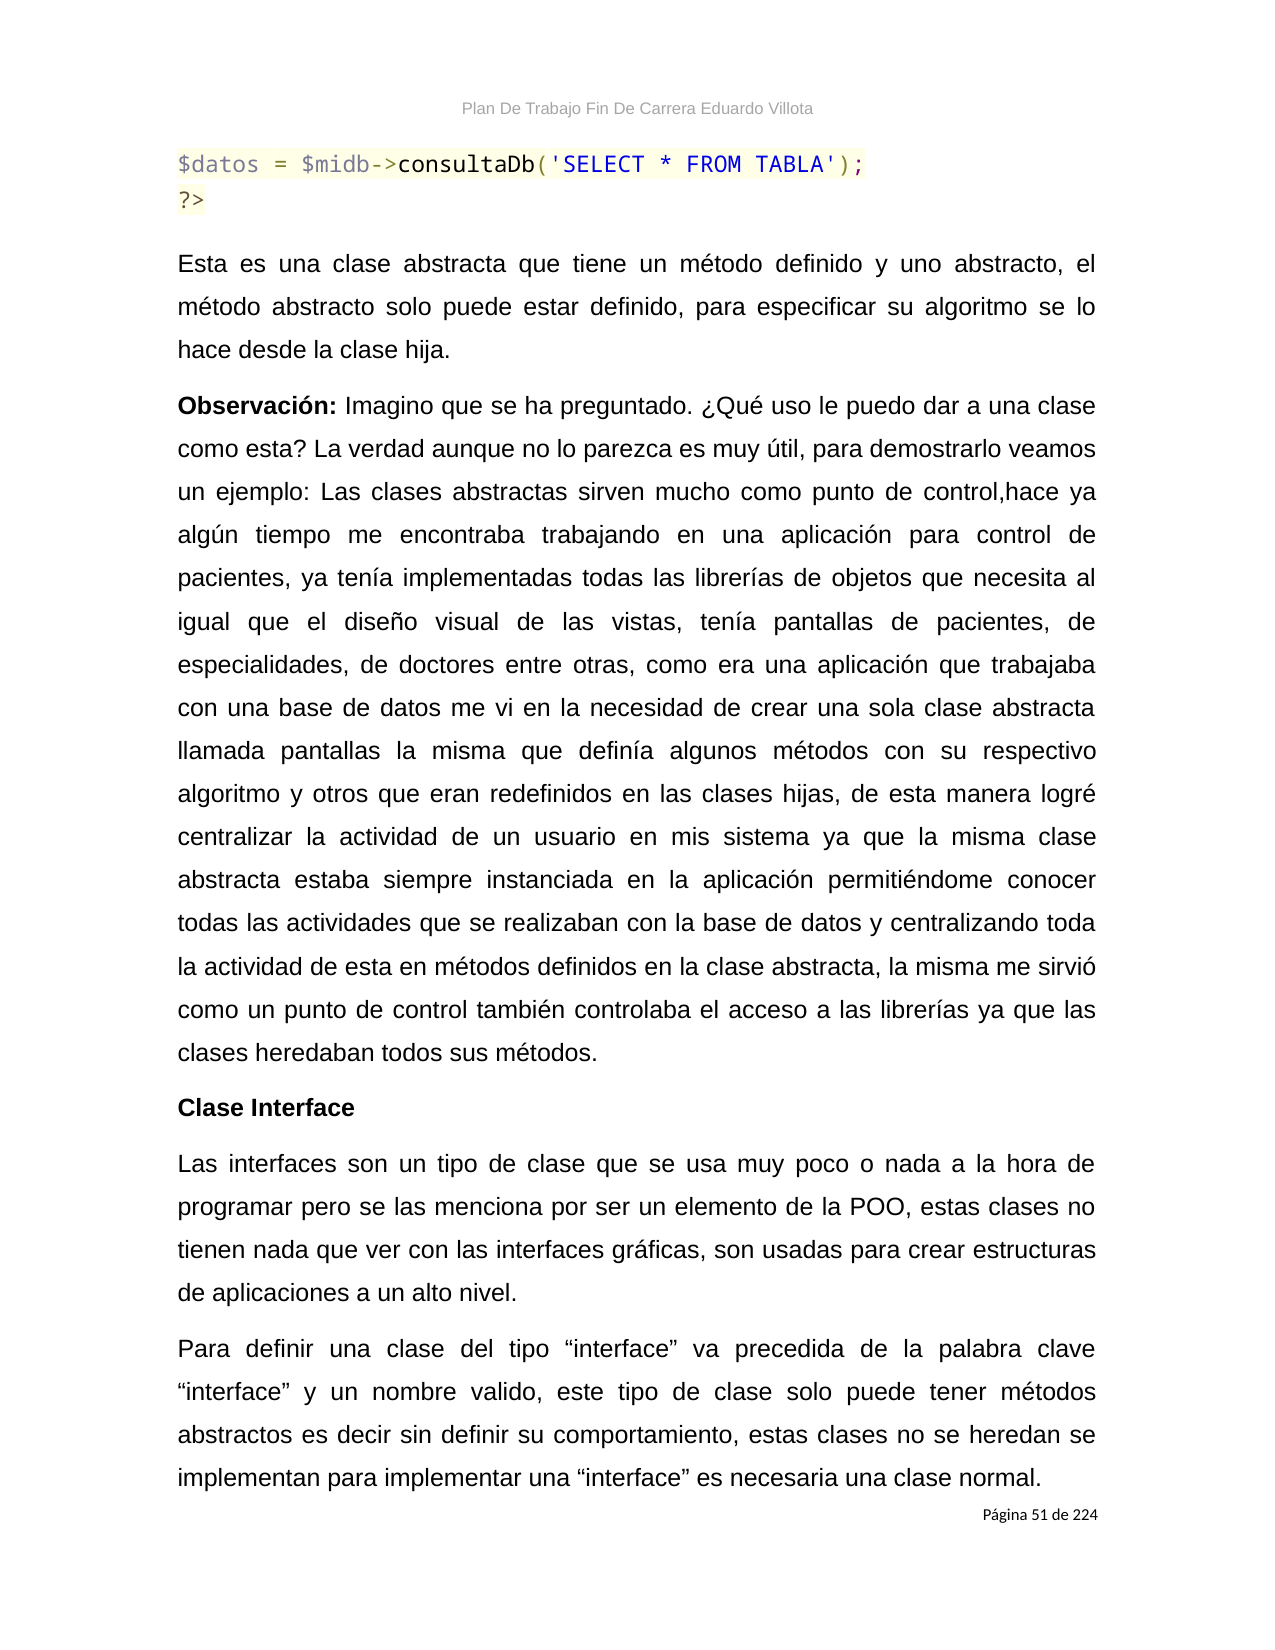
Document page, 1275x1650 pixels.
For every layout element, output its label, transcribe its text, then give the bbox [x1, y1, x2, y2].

text Para definir una clase del tipo “interface” va precedida de la palabra clave “interface” y un nombre valido, este tipo de clase solo puede tener métodos abstractos es decir sin definir su comportamiento, estas clases no se heredan se implementan para implementar una “interface” es necesaria una clase normal. [177, 1334, 1098, 1492]
text Esta es una clase abstracta que tiene un método definido y uno abstracto, el método abstracto solo puede estar definido, para especificar su algoritmo se lo hace desde la clase hija. [177, 249, 1098, 364]
text Las interfaces son un tipo de clase que se usa muy poco o nada a la hora de programar pero se las menciona por ser un elemento de la POO, estas clases no tienen nada que ver con las interfaces gráficas, son usadas para crear estructuras de aplicaciones a un alto nivel. [177, 1149, 1098, 1307]
text ?> [177, 183, 1098, 215]
text Observación: Imagino que se ha preguntado. ¿Qué uso le puedo dar a una clase como esta? La verdad aunque no lo parezca es muy útil, para demostrarlo veamos un ejemplo: Las clases abstractas sirven mucho como punto de control,hace ya algún tiempo me encontraba trabajando en una aplicación para control de pacientes, ya tenía implementadas todas las librerías de objetos que necesita al igual que el diseño visual de las vistas, tenía pantallas de pacientes, de especialidades, de doctores entre otras, como era una aplicación que trabajaba con una base de datos me vi en la necesidad de crear una sola clase abstracta llamada pantallas la misma que definía algunos métodos con su respectivo algoritmo y otros que eran redefinidos en las clases hijas, de esta manera logré centralizar la actividad de un usuario en mis sistema ya que la misma clase abstracta estaba siempre instanciada en la aplicación permitiéndome conocer todas las actividades que se realizaban con la base de datos y centralizando toda la actividad de esta en métodos definidos en la clase abstracta, la misma me sirvió como un punto de control también controlaba el acceso a las librerías ya que las clases heredaban todos sus métodos. [177, 391, 1098, 1066]
text Clase Interface [177, 1093, 1098, 1122]
text $datos = $midb->consultaDb('SELECT * FROM TABLA'); [177, 148, 1098, 179]
